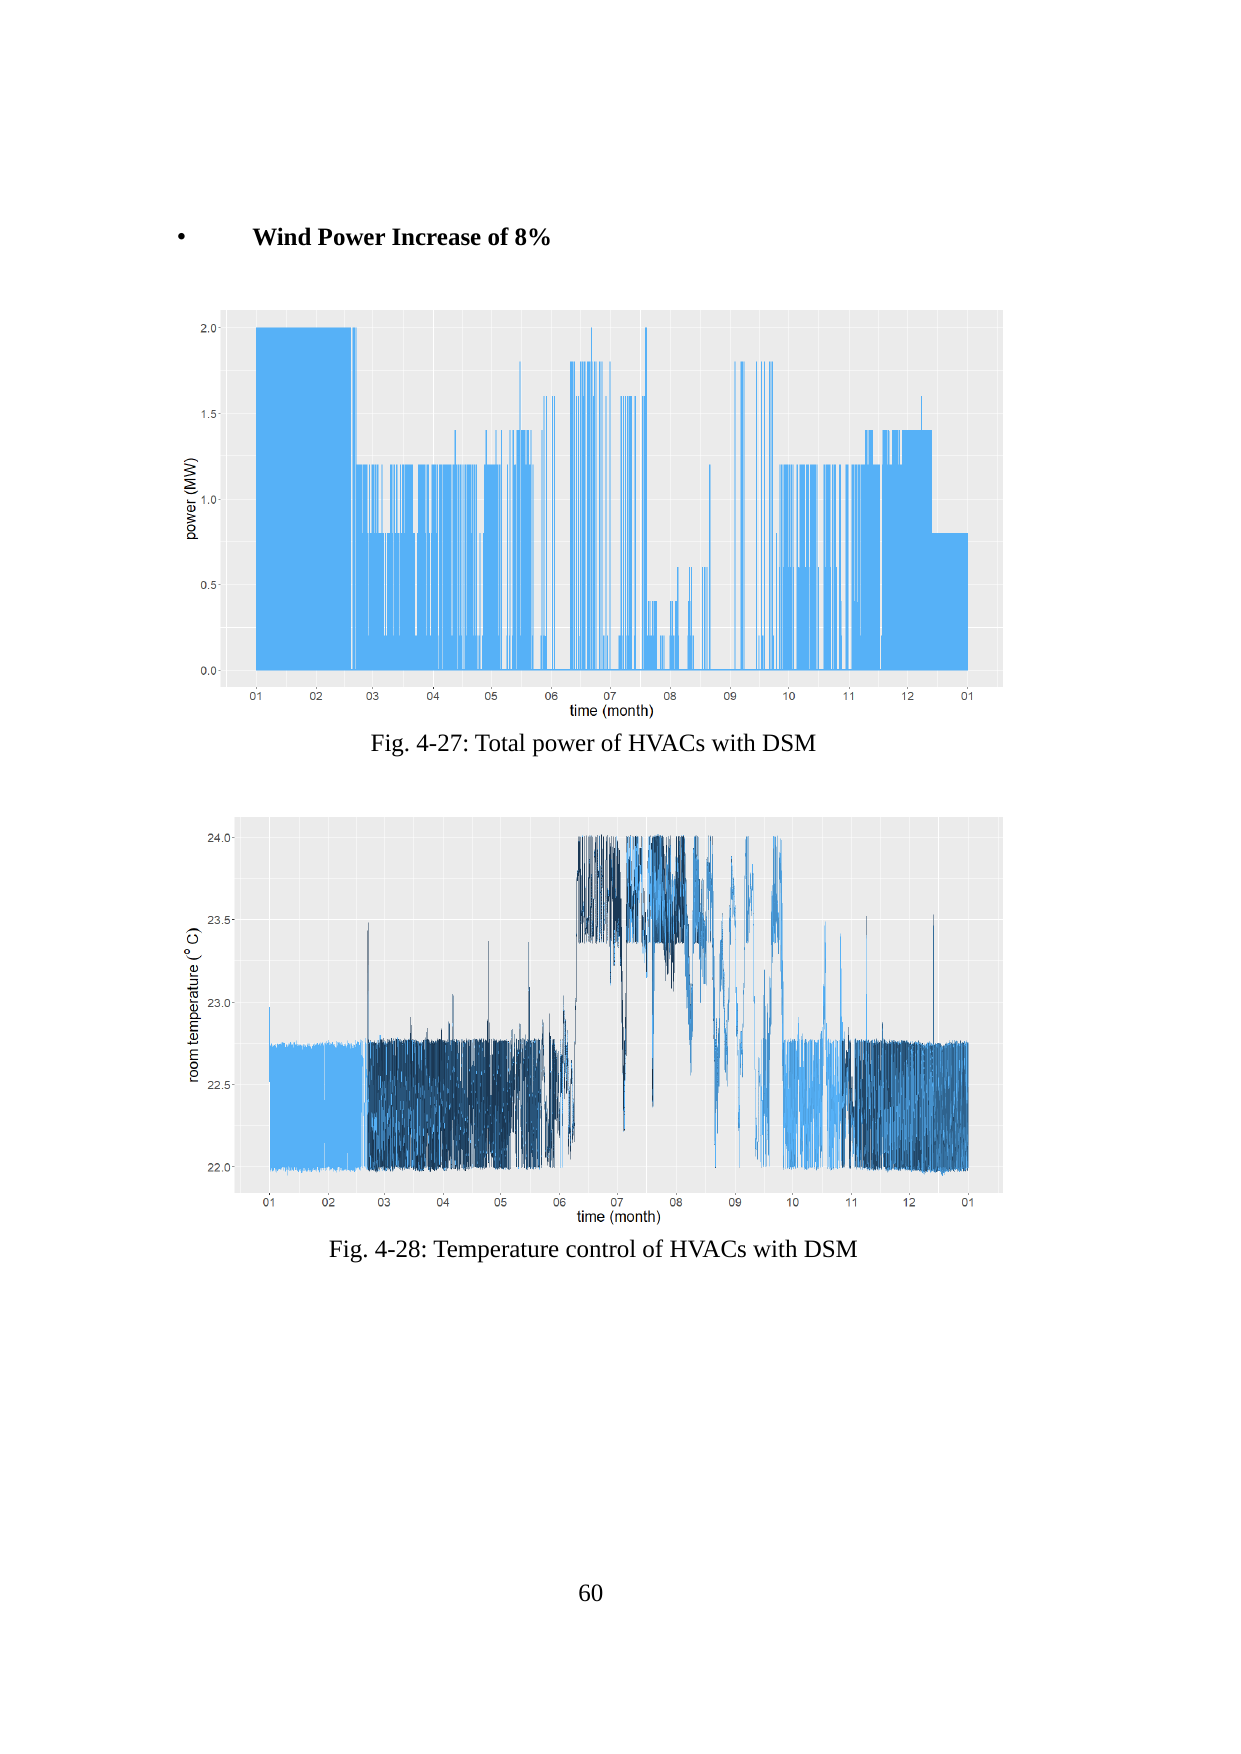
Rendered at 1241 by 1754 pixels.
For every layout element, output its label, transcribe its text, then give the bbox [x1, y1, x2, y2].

text Fig. 4-28: Temperature control of HVACs with DSM [177, 1227, 1009, 1263]
picture [179, 813, 1007, 1227]
picture [179, 306, 1007, 721]
list Wind Power Increase of 8% [177, 222, 1004, 250]
text Fig. 4-27: Total power of HVACs with DSM [177, 721, 1009, 757]
